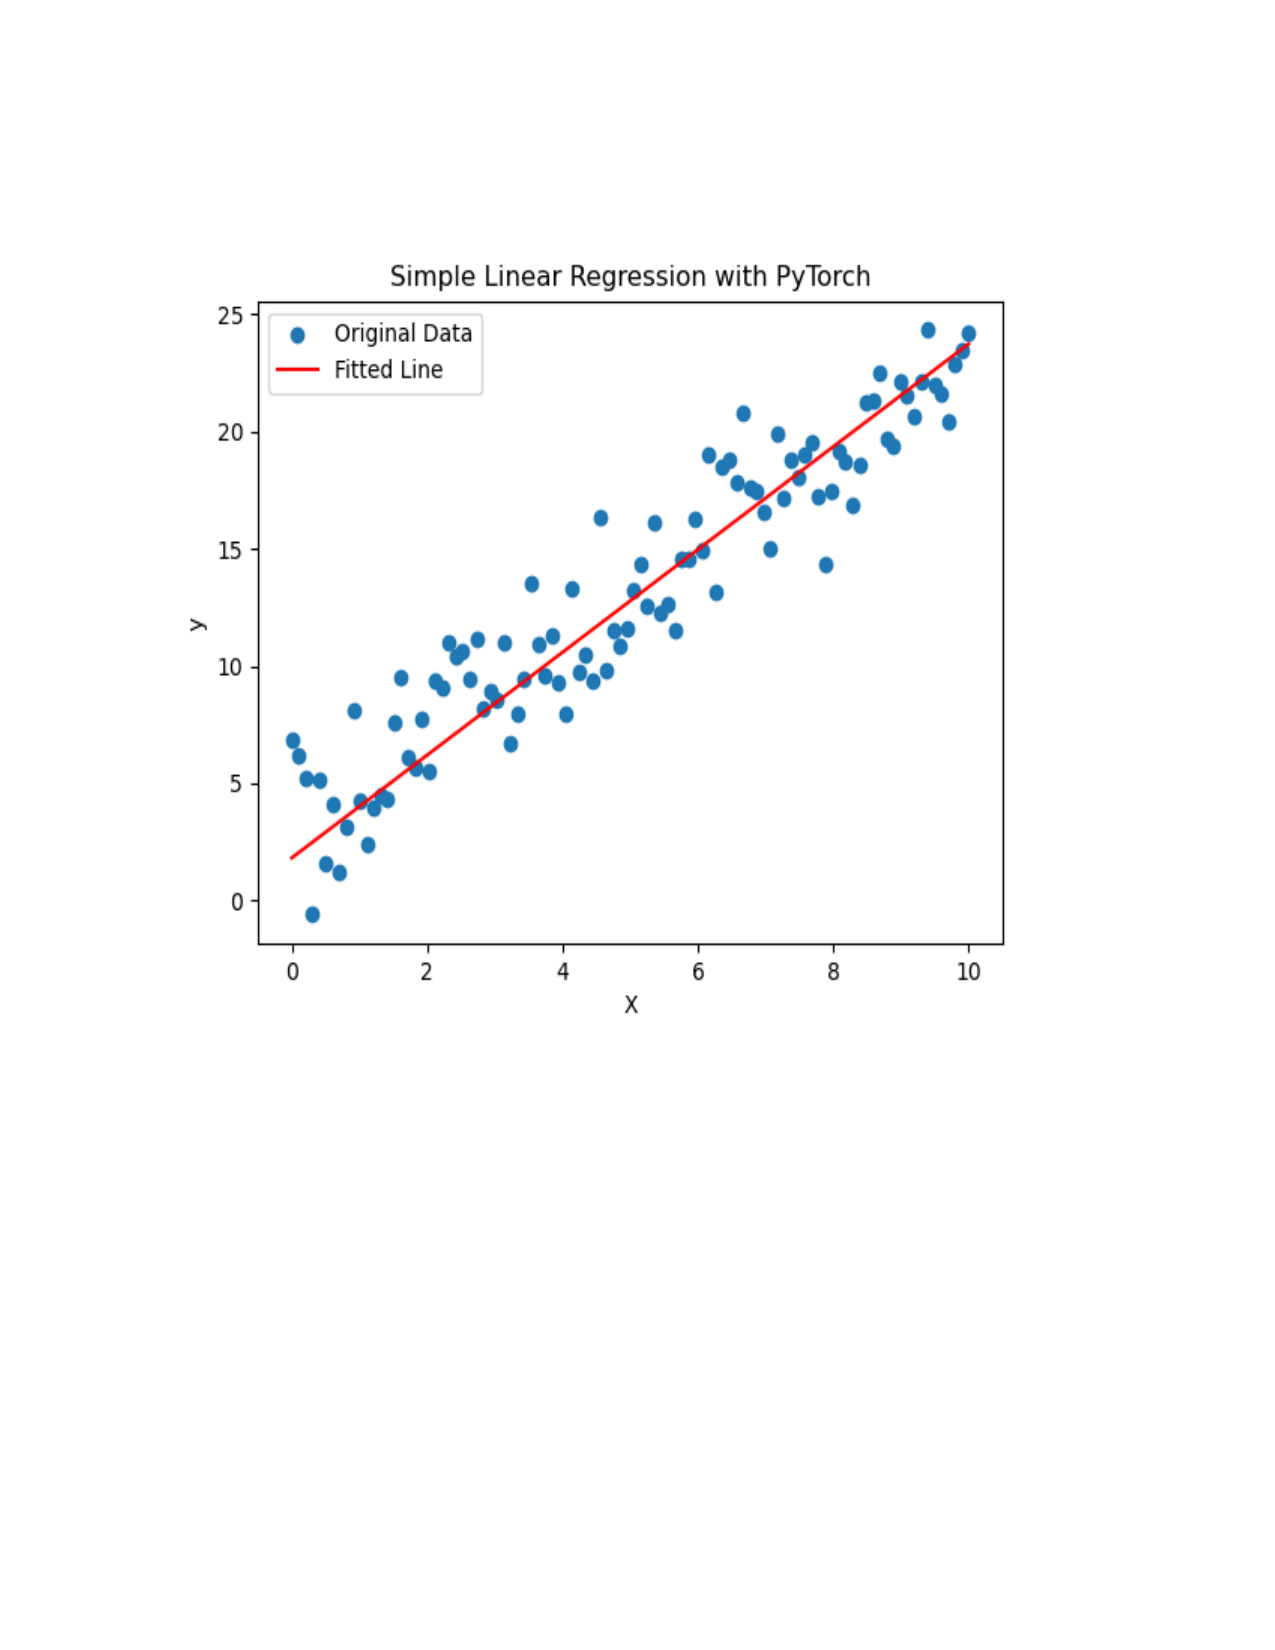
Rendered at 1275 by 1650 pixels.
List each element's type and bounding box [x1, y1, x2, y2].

picture [138, 201, 1099, 1036]
